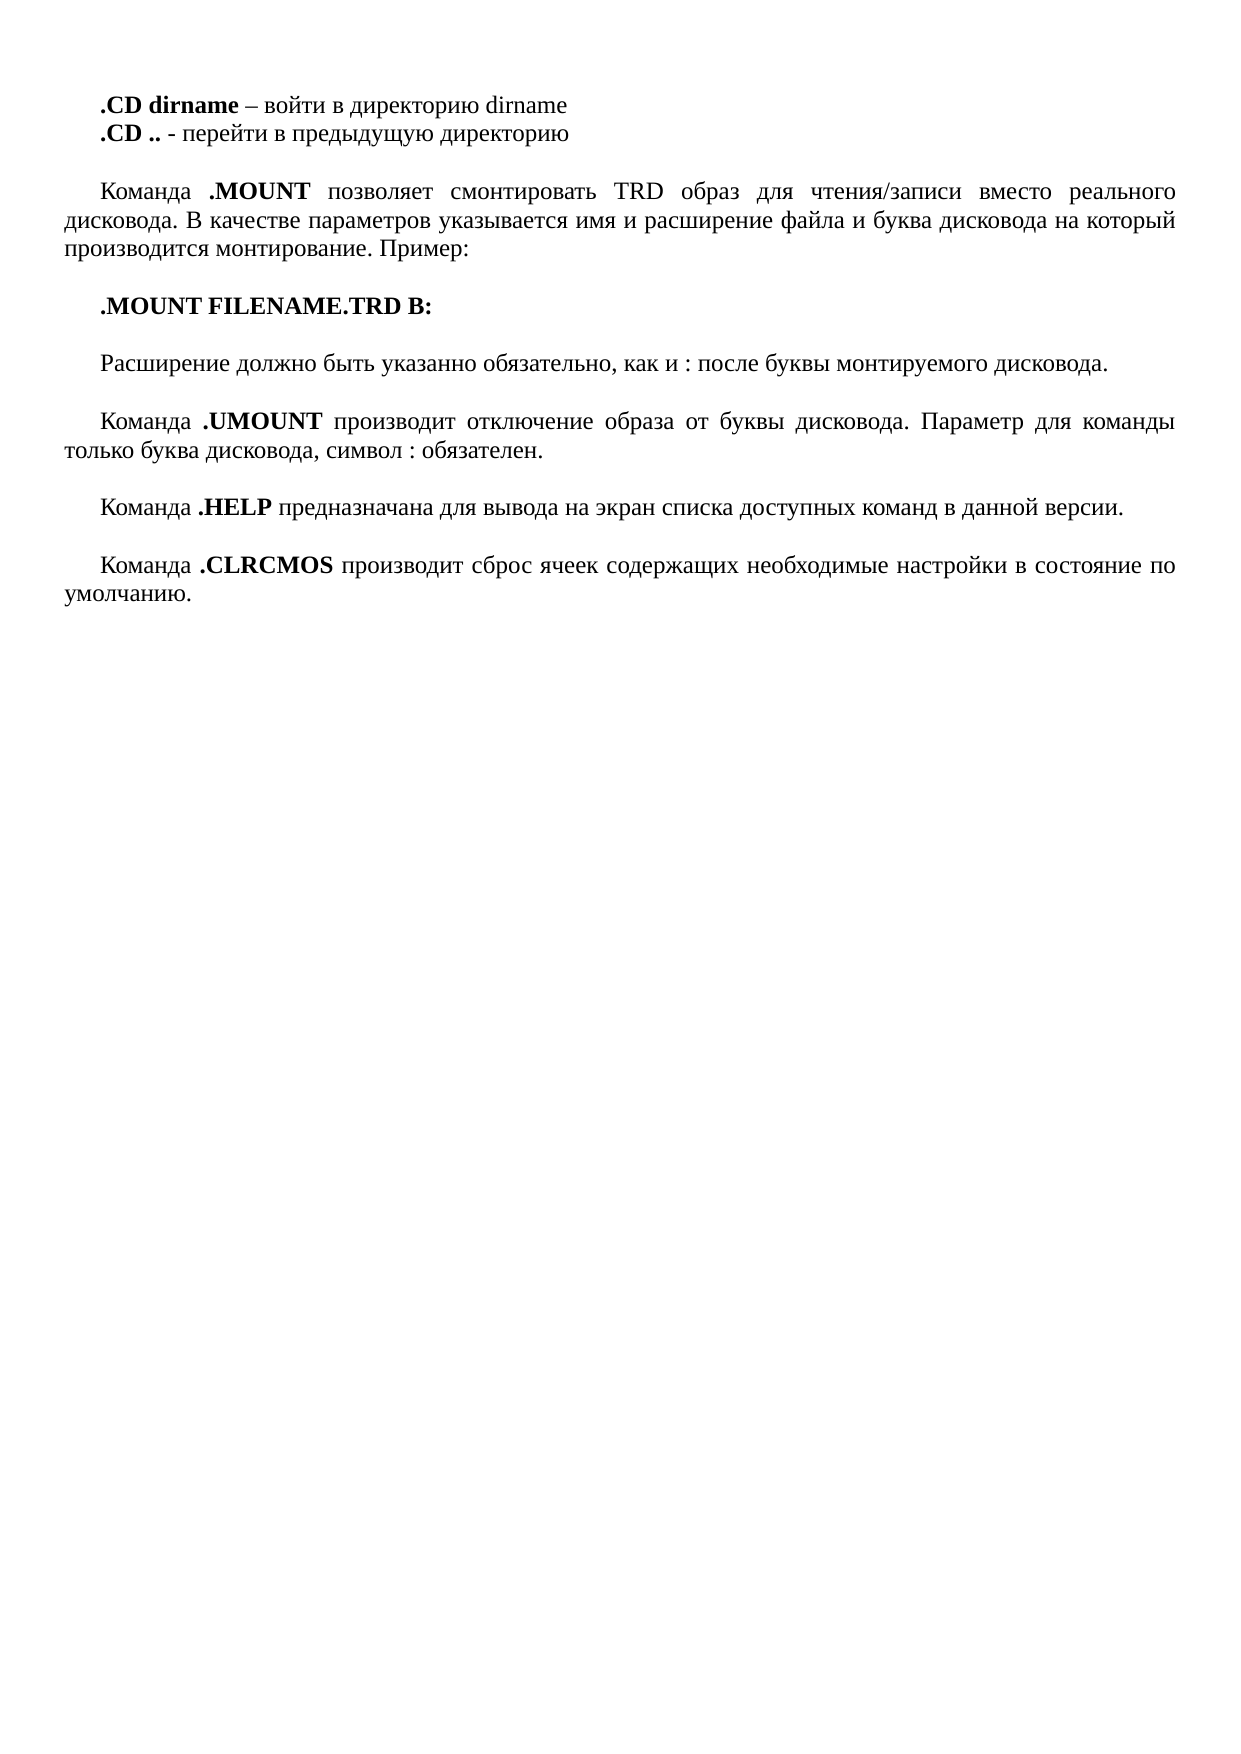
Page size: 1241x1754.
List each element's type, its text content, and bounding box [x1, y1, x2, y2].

text Команда .MOUNT позволяет смонтировать TRD образ для чтения/записи вместо реального дисковода. В качестве параметров указывается имя и расширение файла и буква дисковода на который производится монтирование. Пример: [64, 176, 1177, 262]
text Команда .UMOUNT производит отключение образа от буквы дисковода. Параметр для команды только буква дисковода, символ : обязателен. [64, 406, 1177, 463]
text Расширение должно быть указанно обязательно, как и : после буквы монтируемого дисковода. [64, 348, 1177, 377]
text .CD dirname – войти в директорию dirname [64, 90, 1177, 118]
text .CD .. - перейти в предыдущую директорию [64, 118, 1177, 147]
text Команда .HELP предназначана для вывода на экран списка доступных команд в данной версии. [64, 492, 1177, 521]
text Команда .CLRCMOS производит сброс ячеек содержащих необходимые настройки в состояние по умолчанию. [64, 550, 1177, 607]
text .MOUNT FILENAME.TRD B: [64, 291, 1177, 320]
